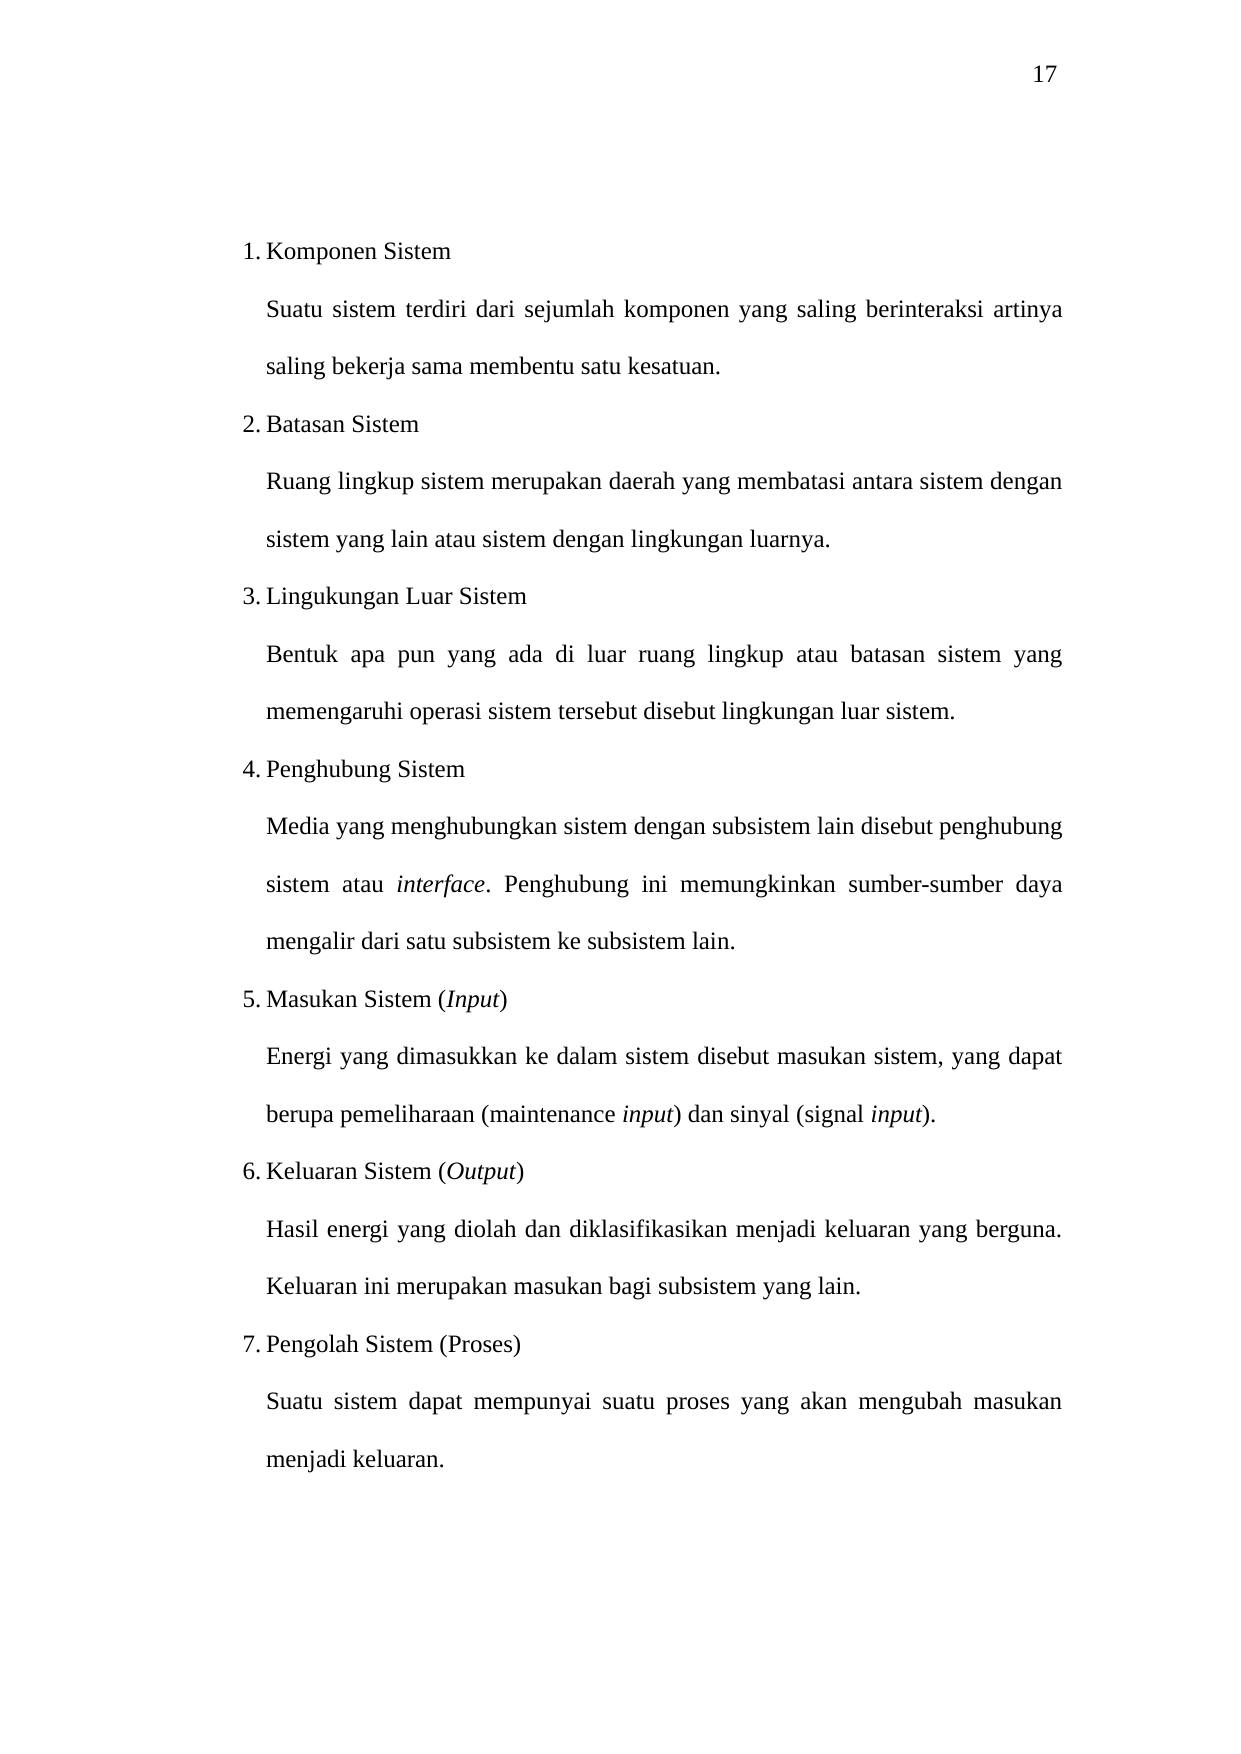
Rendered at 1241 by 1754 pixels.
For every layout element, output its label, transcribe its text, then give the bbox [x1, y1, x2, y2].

list Komponen Sistem [236, 236, 1063, 265]
list Ruang lingkup sistem merupakan daerah yang membatasi antara sistem dengan sistem yang lain atau sistem dengan lingkungan luarnya. [236, 466, 1063, 552]
list Keluaran Sistem (Output) [236, 1156, 1063, 1185]
list Media yang menghubungkan sistem dengan subsistem lain disebut penghubung sistem atau interface. Penghubung ini memungkinkan sumber-sumber daya mengalir dari satu subsistem ke subsistem lain. [236, 811, 1063, 955]
list Pengolah Sistem (Proses) [236, 1329, 1063, 1357]
list Penghubung Sistem [236, 754, 1063, 782]
list Bentuk apa pun yang ada di luar ruang lingkup atau batasan sistem yang memengaruhi operasi sistem tersebut disebut lingkungan luar sistem. [236, 639, 1063, 725]
list Hasil energi yang diolah dan diklasifikasikan menjadi keluaran yang berguna. Keluaran ini merupakan masukan bagi subsistem yang lain. [236, 1214, 1063, 1300]
list Suatu sistem dapat mempunyai suatu proses yang akan mengubah masukan menjadi keluaran. [236, 1386, 1063, 1472]
list Suatu sistem terdiri dari sejumlah komponen yang saling berinteraksi artinya saling bekerja sama membentu satu kesatuan. [236, 294, 1063, 380]
list Energi yang dimasukkan ke dalam sistem disebut masukan sistem, yang dapat berupa pemeliharaan (maintenance input) dan sinyal (signal input). [236, 1041, 1063, 1127]
list Lingukungan Luar Sistem [236, 581, 1063, 610]
list Batasan Sistem [236, 409, 1063, 437]
list Masukan Sistem (Input) [236, 984, 1063, 1012]
